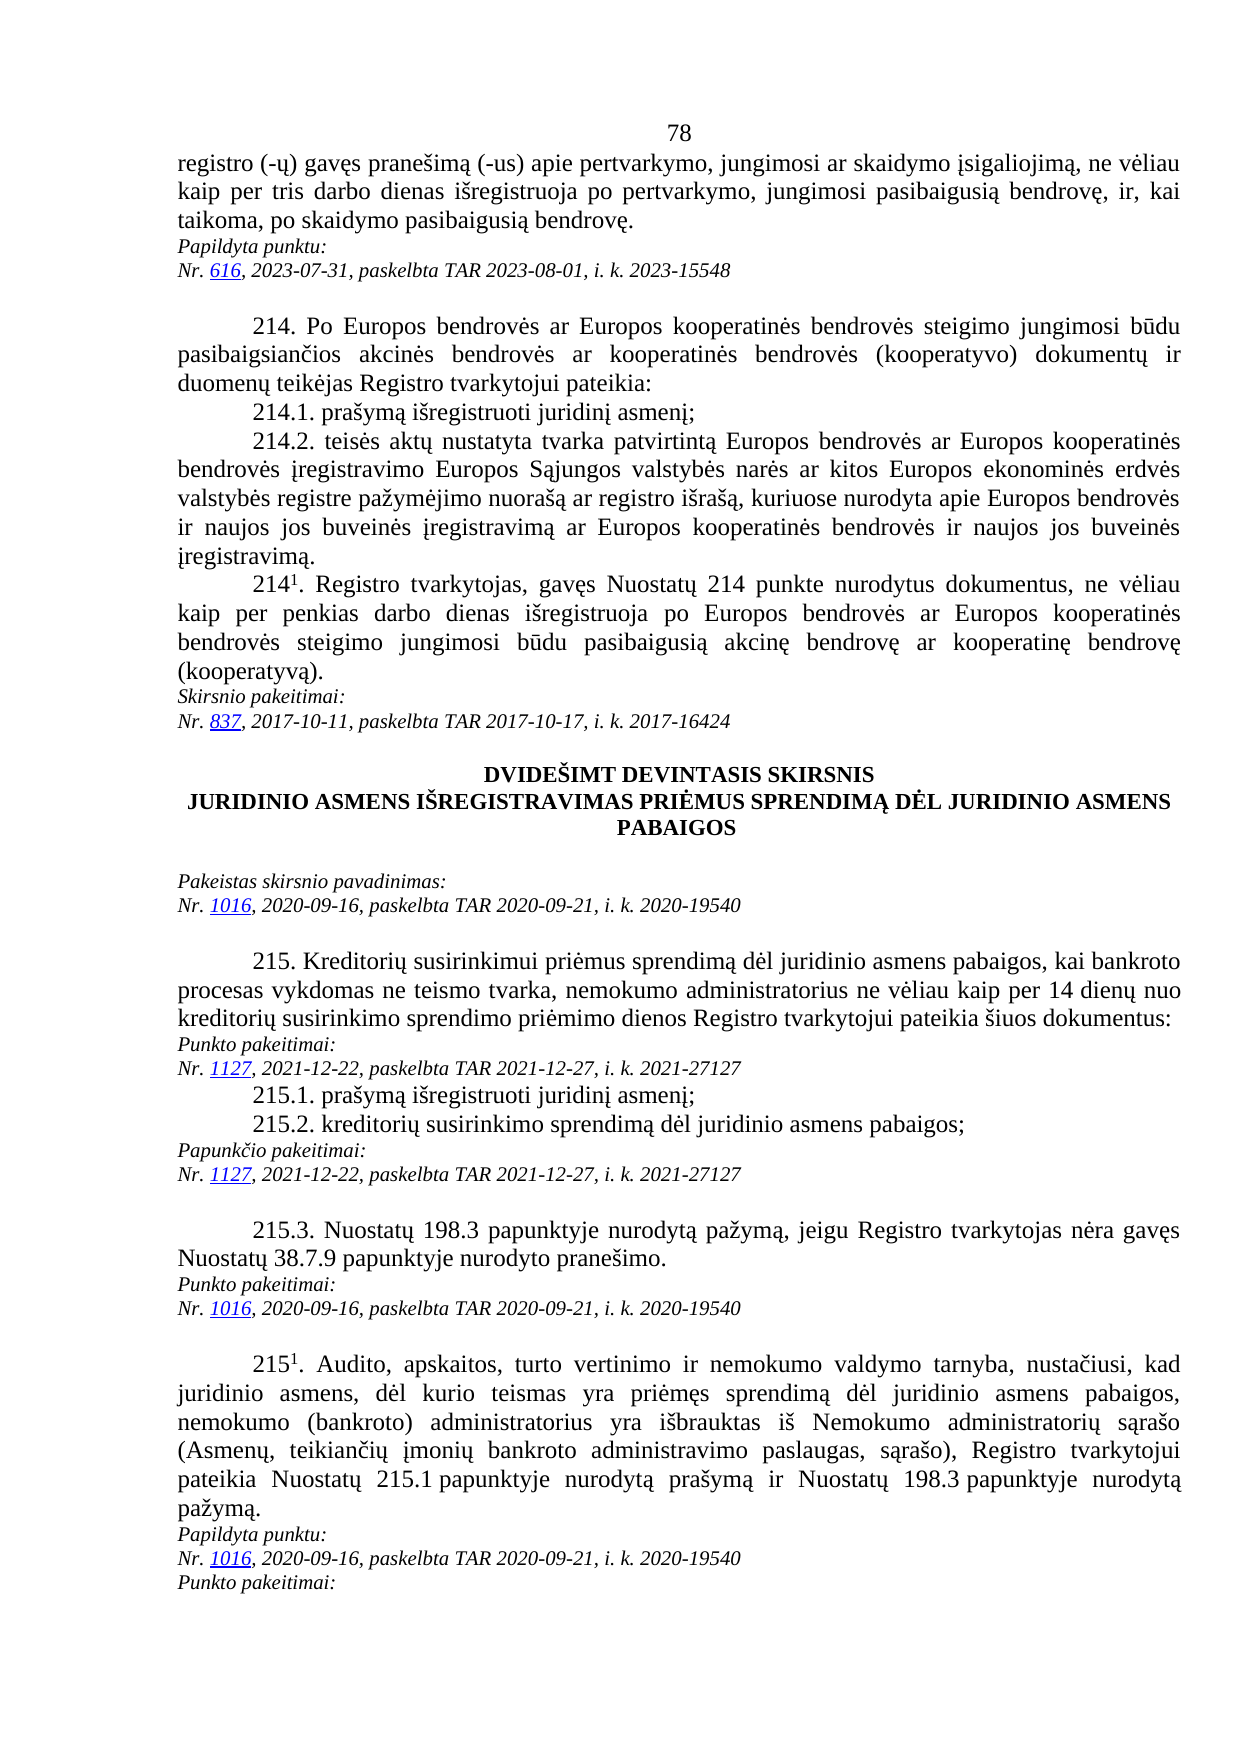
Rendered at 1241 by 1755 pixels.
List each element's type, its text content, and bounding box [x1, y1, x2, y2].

text Papildyta punktu: [177, 1522, 1181, 1546]
text Punkto pakeitimai: [177, 1032, 1181, 1056]
text 215. Kreditorių susirinkimui priėmus sprendimą dėl juridinio asmens pabaigos, kai bankroto procesas vykdomas ne teismo tvarka, nemokumo administratorius ne vėliau kaip per 14 dienų nuo kreditorių susirinkimo sprendimo priėmimo dienos Registro tvarkytojui pateikia šiuos dokumentus: [177, 946, 1181, 1032]
text Punkto pakeitimai: [177, 1570, 1181, 1594]
text registro (-ų) gavęs pranešimą (-us) apie pertvarkymo, jungimosi ar skaidymo įsigaliojimą, ne vėliau kaip per tris darbo dienas išregistruoja po pertvarkymo, jungimosi pasibaigusią bendrovę, ir, kai taikoma, po skaidymo pasibaigusią bendrovę. [177, 148, 1181, 234]
text Nr. 616, 2023-07-31, paskelbta TAR 2023-08-01, i. k. 2023-15548 [177, 258, 1181, 282]
text Nr. 1127, 2021-12-22, paskelbta TAR 2021-12-27, i. k. 2021-27127 [177, 1162, 1181, 1186]
text Pakeistas skirsnio pavadinimas: [177, 869, 1181, 893]
text Nr. 1016, 2020-09-16, paskelbta TAR 2020-09-21, i. k. 2020-19540 [177, 893, 1181, 917]
text 215.2. kreditorių susirinkimo sprendimą dėl juridinio asmens pabaigos; [177, 1109, 1181, 1138]
text 2151. Audito, apskaitos, turto vertinimo ir nemokumo valdymo tarnyba, nustačiusi, kad juridinio asmens, dėl kurio teismas yra priėmęs sprendimą dėl juridinio asmens pabaigos, nemokumo (bankroto) administratorius yra išbrauktas iš Nemokumo administratorių sąrašo (Asmenų, teikiančių įmonių bankroto administravimo paslaugas, sąrašo), Registro tvarkytojui pateikia Nuostatų 215.1 papunktyje nurodytą prašymą ir Nuostatų 198.3 papunktyje nurodytą pažymą. [177, 1349, 1181, 1522]
text 214.1. prašymą išregistruoti juridinį asmenį; [177, 397, 1181, 426]
text 214. Po Europos bendrovės ar Europos kooperatinės bendrovės steigimo jungimosi būdu pasibaigsiančios akcinės bendrovės ar kooperatinės bendrovės (kooperatyvo) dokumentų ir duomenų teikėjas Registro tvarkytojui pateikia: [177, 311, 1181, 397]
text Punkto pakeitimai: [177, 1272, 1181, 1296]
text 2141. Registro tvarkytojas, gavęs Nuostatų 214 punkte nurodytus dokumentus, ne vėliau kaip per penkias darbo dienas išregistruoja po Europos bendrovės ar Europos kooperatinės bendrovės steigimo jungimosi būdu pasibaigusią akcinę bendrovę ar kooperatinę bendrovę (kooperatyvą). [177, 569, 1181, 684]
text Nr. 1127, 2021-12-22, paskelbta TAR 2021-12-27, i. k. 2021-27127 [177, 1056, 1181, 1080]
text Skirsnio pakeitimai: [177, 684, 1181, 708]
text Nr. 1016, 2020-09-16, paskelbta TAR 2020-09-21, i. k. 2020-19540 [177, 1546, 1181, 1570]
text 214.2. teisės aktų nustatyta tvarka patvirtintą Europos bendrovės ar Europos kooperatinės bendrovės įregistravimo Europos Sąjungos valstybės narės ar kitos Europos ekonominės erdvės valstybės registre pažymėjimo nuorašą ar registro išrašą, kuriuose nurodyta apie Europos bendrovės ir naujos jos buveinės įregistravimą ar Europos kooperatinės bendrovės ir naujos jos buveinės įregistravimą. [177, 426, 1181, 569]
text Papunkčio pakeitimai: [177, 1138, 1181, 1162]
text Nr. 1016, 2020-09-16, paskelbta TAR 2020-09-21, i. k. 2020-19540 [177, 1296, 1181, 1320]
text 215.1. prašymą išregistruoti juridinį asmenį; [177, 1080, 1181, 1109]
text DVIDEŠIMT DEVINTASIS SKIRSNIS [177, 761, 1181, 788]
text Papildyta punktu: [177, 234, 1181, 258]
text Nr. 837, 2017-10-11, paskelbta TAR 2017-10-17, i. k. 2017-16424 [177, 708, 1181, 733]
text JURIDINIO ASMENS IŠREGISTRAVIMAS PRIĖMUS SPRENDIMĄ DĖL JURIDINIO ASMENS PABAIGOS [177, 788, 1181, 840]
text 215.3. Nuostatų 198.3 papunktyje nurodytą pažymą, jeigu Registro tvarkytojas nėra gavęs Nuostatų 38.7.9 papunktyje nurodyto pranešimo. [177, 1215, 1181, 1272]
